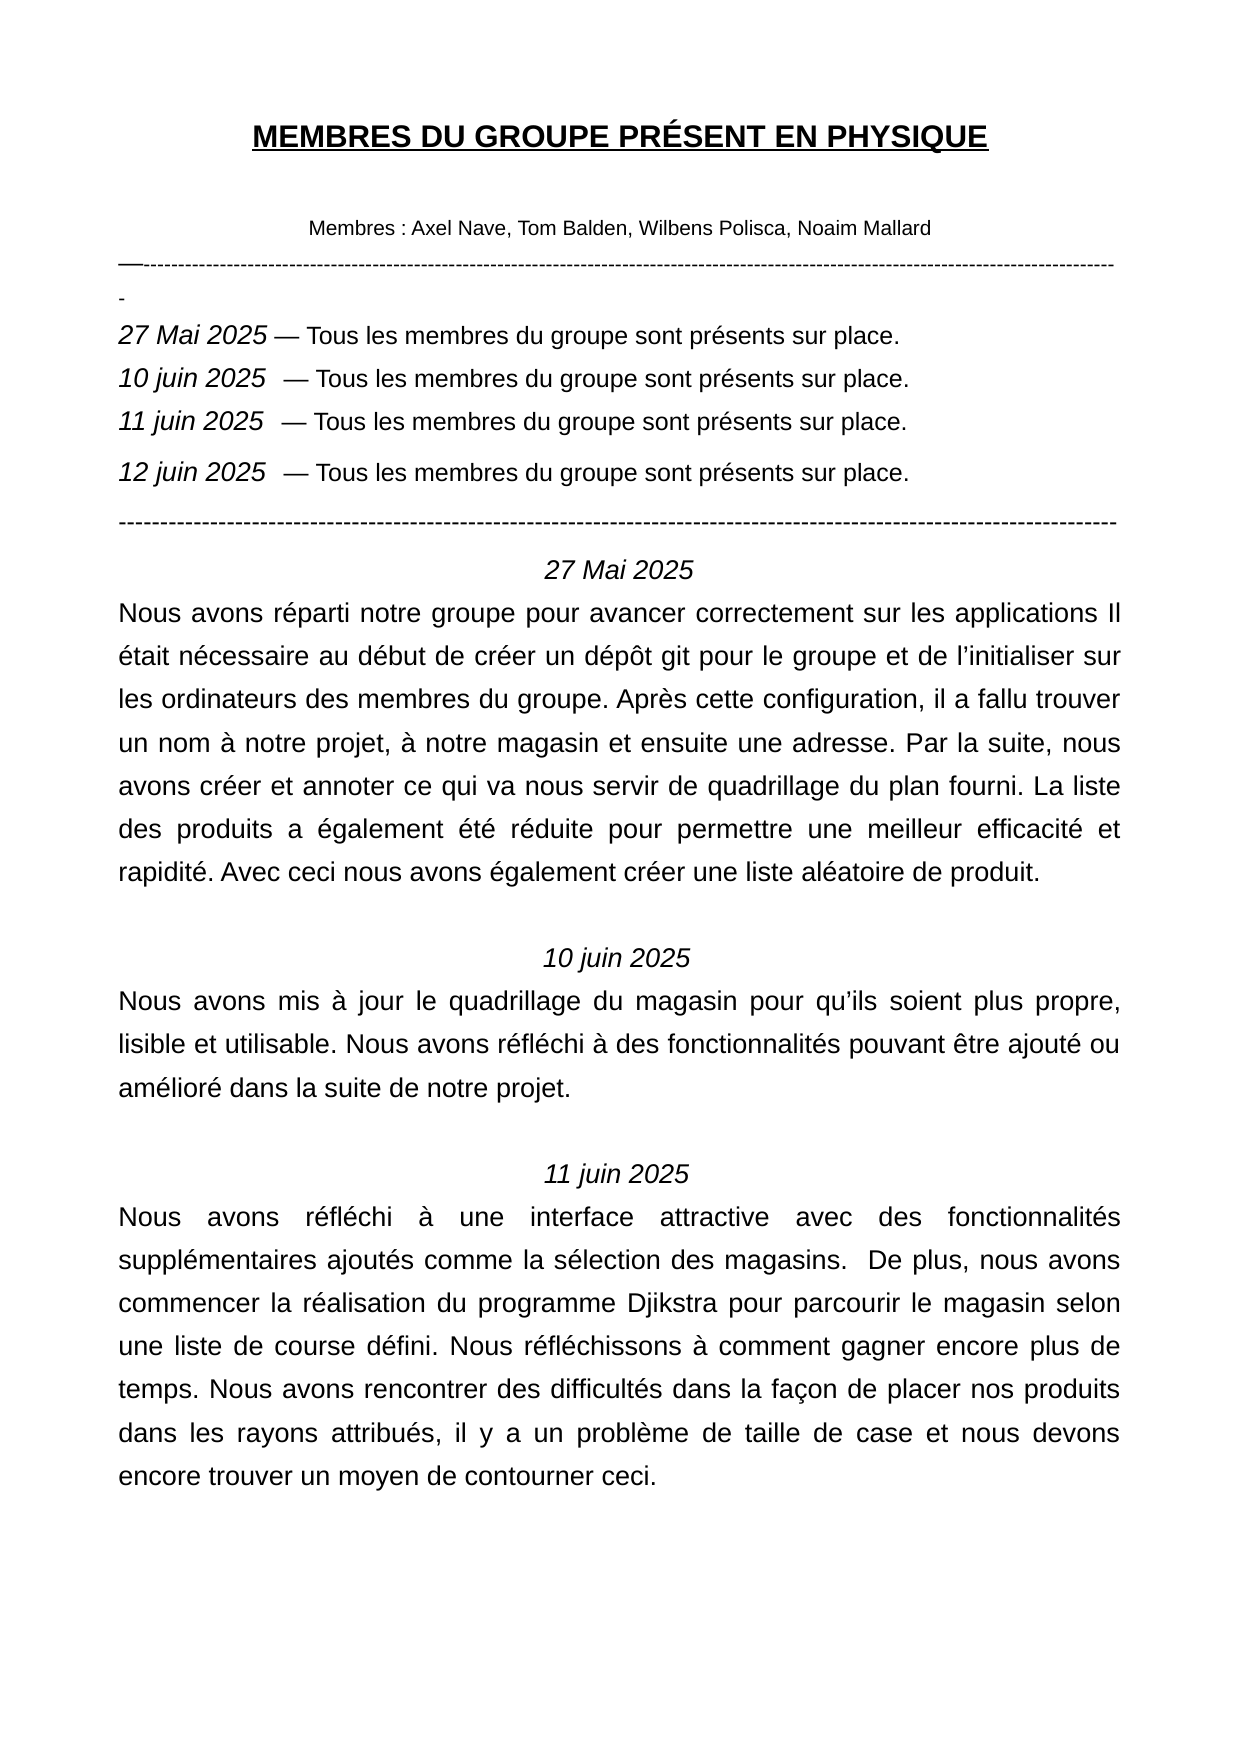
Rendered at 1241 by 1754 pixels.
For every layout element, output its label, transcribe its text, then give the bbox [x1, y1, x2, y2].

text ------------------------------------------------------------------------------------------------------------------------ [118, 506, 1122, 535]
text 11 juin 2025 — Tous les membres du groupe sont présents sur place. [118, 405, 1122, 437]
text Nous avons réfléchi à une interface attractive avec des fonctionnalités supplémentaires ajoutés comme la sélection des magasins. De plus, nous avons commencer la réalisation du programme Djikstra pour parcourir le magasin selon une liste de course défini. Nous réfléchissons à comment gagner encore plus de temps. Nous avons rencontrer des difficultés dans la façon de placer nos produits dans les rayons attribués, il y a un problème de taille de case et nous devons encore trouver un moyen de contourner ceci. [118, 1201, 1122, 1491]
text 12 juin 2025 — Tous les membres du groupe sont présents sur place. [118, 456, 1122, 487]
text MEMBRES DU GROUPE PRÉSENT EN PHYSIQUE [118, 118, 1122, 154]
text Membres : Axel Nave, Tom Balden, Wilbens Polisca, Noaim Mallard [118, 215, 1122, 239]
text Nous avons réparti notre groupe pour avancer correctement sur les applications Il était nécessaire au début de créer un dépôt git pour le groupe et de l’initialiser sur les ordinateurs des membres du groupe. Après cette configuration, il a fallu trouver un nom à notre projet, à notre magasin et ensuite une adresse. Par la suite, nous avons créer et annoter ce qui va nous servir de quadrillage du plan fourni. La liste des produits a également été réduite pour permettre une meilleur efficacité et rapidité. Avec ceci nous avons également créer une liste aléatoire de produit. [118, 597, 1122, 887]
text 27 Mai 2025 [118, 554, 1122, 585]
text —--------------------------------------------------------------------------------------------------------------------------------------------- [118, 248, 1122, 310]
text Nous avons mis à jour le quadrillage du magasin pour qu’ils soient plus propre, lisible et utilisable. Nous avons réfléchi à des fonctionnalités pouvant être ajouté ou amélioré dans la suite de notre projet. [118, 985, 1122, 1103]
text 11 juin 2025 [118, 1158, 1122, 1189]
text 10 juin 2025 [118, 942, 1122, 973]
text 27 Mai 2025 — Tous les membres du groupe sont présents sur place. 10 juin 2025 — Tous les membres du groupe sont présents sur place. [118, 319, 1122, 393]
